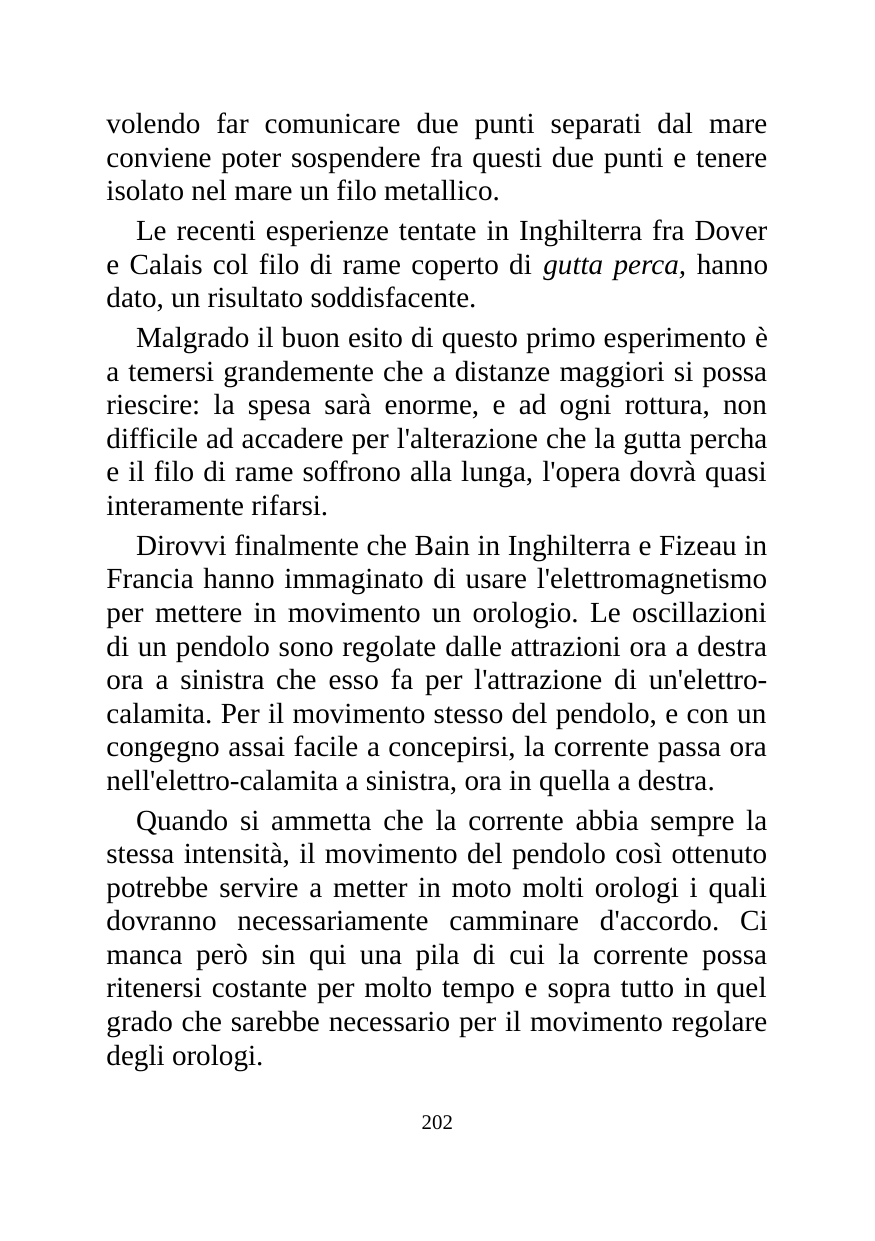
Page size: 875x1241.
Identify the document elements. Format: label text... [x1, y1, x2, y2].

text Quando si ammetta che la corrente abbia sempre la stessa intensità, il movimento del pendolo così ottenuto potrebbe servire a metter in moto molti orologi i quali dovranno necessariamente camminare d'accordo. Ci manca però sin qui una pila di cui la corrente possa ritenersi costante per molto tempo e sopra tutto in quel grado che sarebbe necessario per il movimento regolare degli orologi. [106, 803, 768, 1071]
text volendo far comunicare due punti separati dal mare conviene poter sospendere fra questi due punti e tenere isolato nel mare un filo metallico. [106, 106, 768, 207]
text Le recenti esperienze tentate in Inghilterra fra Dover e Calais col filo di rame coperto di gutta perca, hanno dato, un risultato soddisfacente. [106, 213, 768, 314]
text Malgrado il buon esito di questo primo esperimento è a temersi grandemente che a distanze maggiori si possa riescire: la spesa sarà enorme, e ad ogni rottura, non difficile ad accadere per l'alterazione che la gutta percha e il filo di rame soffrono alla lunga, l'opera dovrà quasi interamente rifarsi. [106, 320, 768, 522]
text Dirovvi finalmente che Bain in Inghilterra e Fizeau in Francia hanno immaginato di usare l'elettromagnetismo per mettere in movimento un orologio. Le oscillazioni di un pendolo sono regolate dalle attrazioni ora a destra ora a sinistra che esso fa per l'attrazione di un'elettro-calamita. Per il movimento stesso del pendolo, e con un congegno assai facile a concepirsi, la corrente passa ora nell'elettro-calamita a sinistra, ora in quella a destra. [106, 528, 768, 796]
